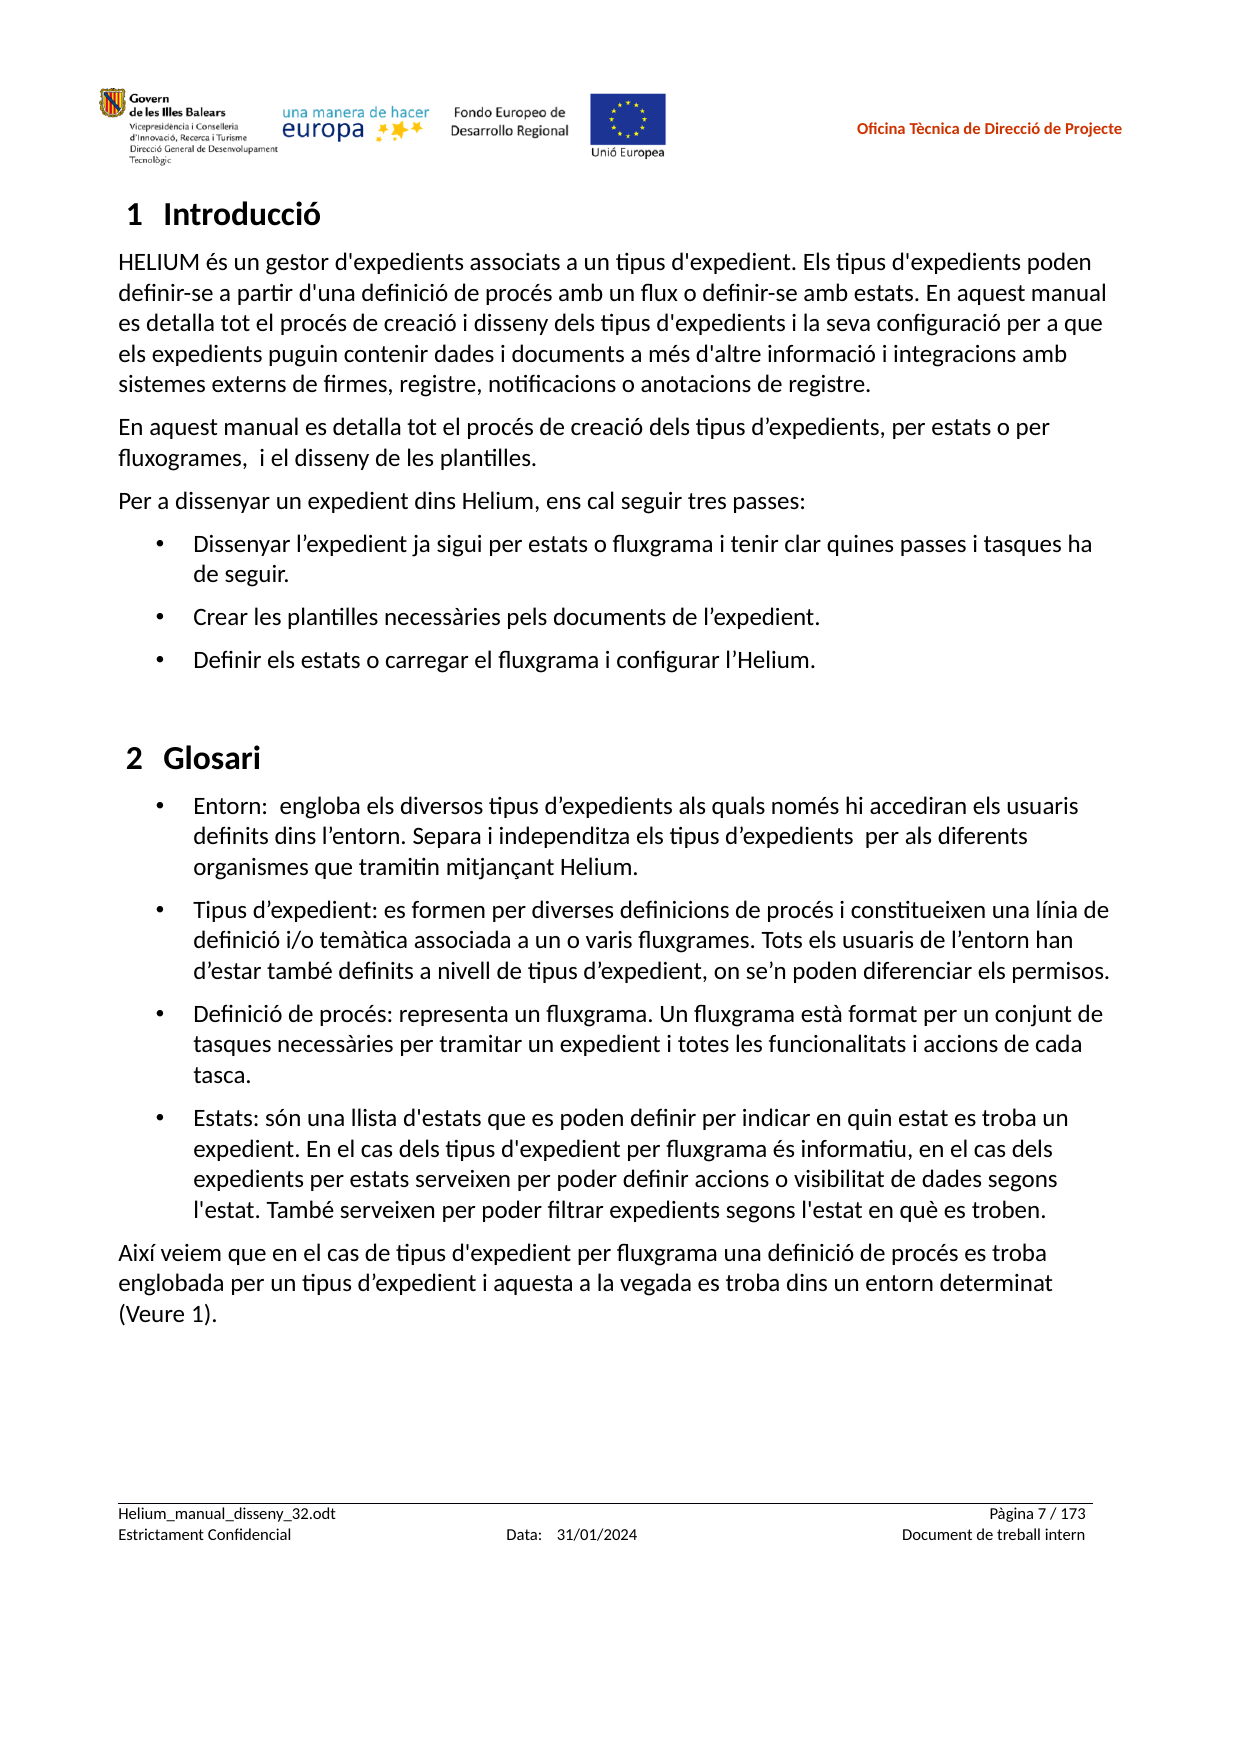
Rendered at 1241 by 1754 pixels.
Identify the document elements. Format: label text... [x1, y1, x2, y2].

list Definir els estats o carregar el fluxgrama i configurar l’Helium. [156, 644, 1122, 675]
text Així veiem que en el cas de tipus d'expedient per fluxgrama una definició de procés es troba englobada per un tipus d’expedient i aquesta a la vegada es troba dins un entorn determinat (Veure 1). [118, 1237, 1122, 1328]
list Dissenyar l’expedient ja sigui per estats o fluxgrama i tenir clar quines passes i tasques ha de seguir. [156, 528, 1122, 589]
text Per a dissenyar un expedient dins Helium, ens cal seguir tres passes: [118, 485, 1122, 516]
list Tipus d’expedient: es formen per diverses definicions de procés i constitueixen una línia de definició i/o temàtica associada a un o varis fluxgrames. Tots els usuaris de l’entorn han d’estar també definits a nivell de tipus d’expedient, on se’n poden diferenciar els permisos. [156, 894, 1122, 986]
list Entorn: engloba els diversos tipus d’expedients als quals només hi accediran els usuaris definits dins l’entorn. Separa i independitza els tipus d’expedients per als diferents organismes que tramitin mitjançant Helium. [156, 790, 1122, 882]
text En aquest manual es detalla tot el procés de creació dels tipus d’expedients, per estats o per fluxogrames, i el disseny de les plantilles. [118, 411, 1122, 472]
text HELIUM és un gestor d'expedients associats a un tipus d'expedient. Els tipus d'expedients poden definir-se a partir d'una definició de procés amb un flux o definir-se amb estats. En aquest manual es detalla tot el procés de creació i disseny dels tipus d'expedients i la seva configuració per a que els expedients puguin contenir dades i documents a més d'altre informació i integracions amb sistemes externs de firmes, registre, notificacions o anotacions de registre. [118, 246, 1122, 399]
list Estats: són una llista d'estats que es poden definir per indicar en quin estat es troba un expedient. En el cas dels tipus d'expedient per fluxgrama és informatiu, en el cas dels expedients per estats serveixen per poder definir accions o visibilitat de dades segons l'estat. També serveixen per poder filtrar expedients segons l'estat en què es troben. [156, 1102, 1122, 1224]
list Crear les plantilles necessàries pels documents de l’expedient. [156, 602, 1122, 632]
subtitle Glosari [118, 737, 1122, 777]
picture [99, 87, 668, 166]
list Definició de procés: representa un fluxgrama. Un fluxgrama està format per un conjunt de tasques necessàries per tramitar un expedient i totes les funcionalitats i accions de cada tasca. [156, 998, 1122, 1090]
subtitle Introducció [118, 193, 1122, 234]
